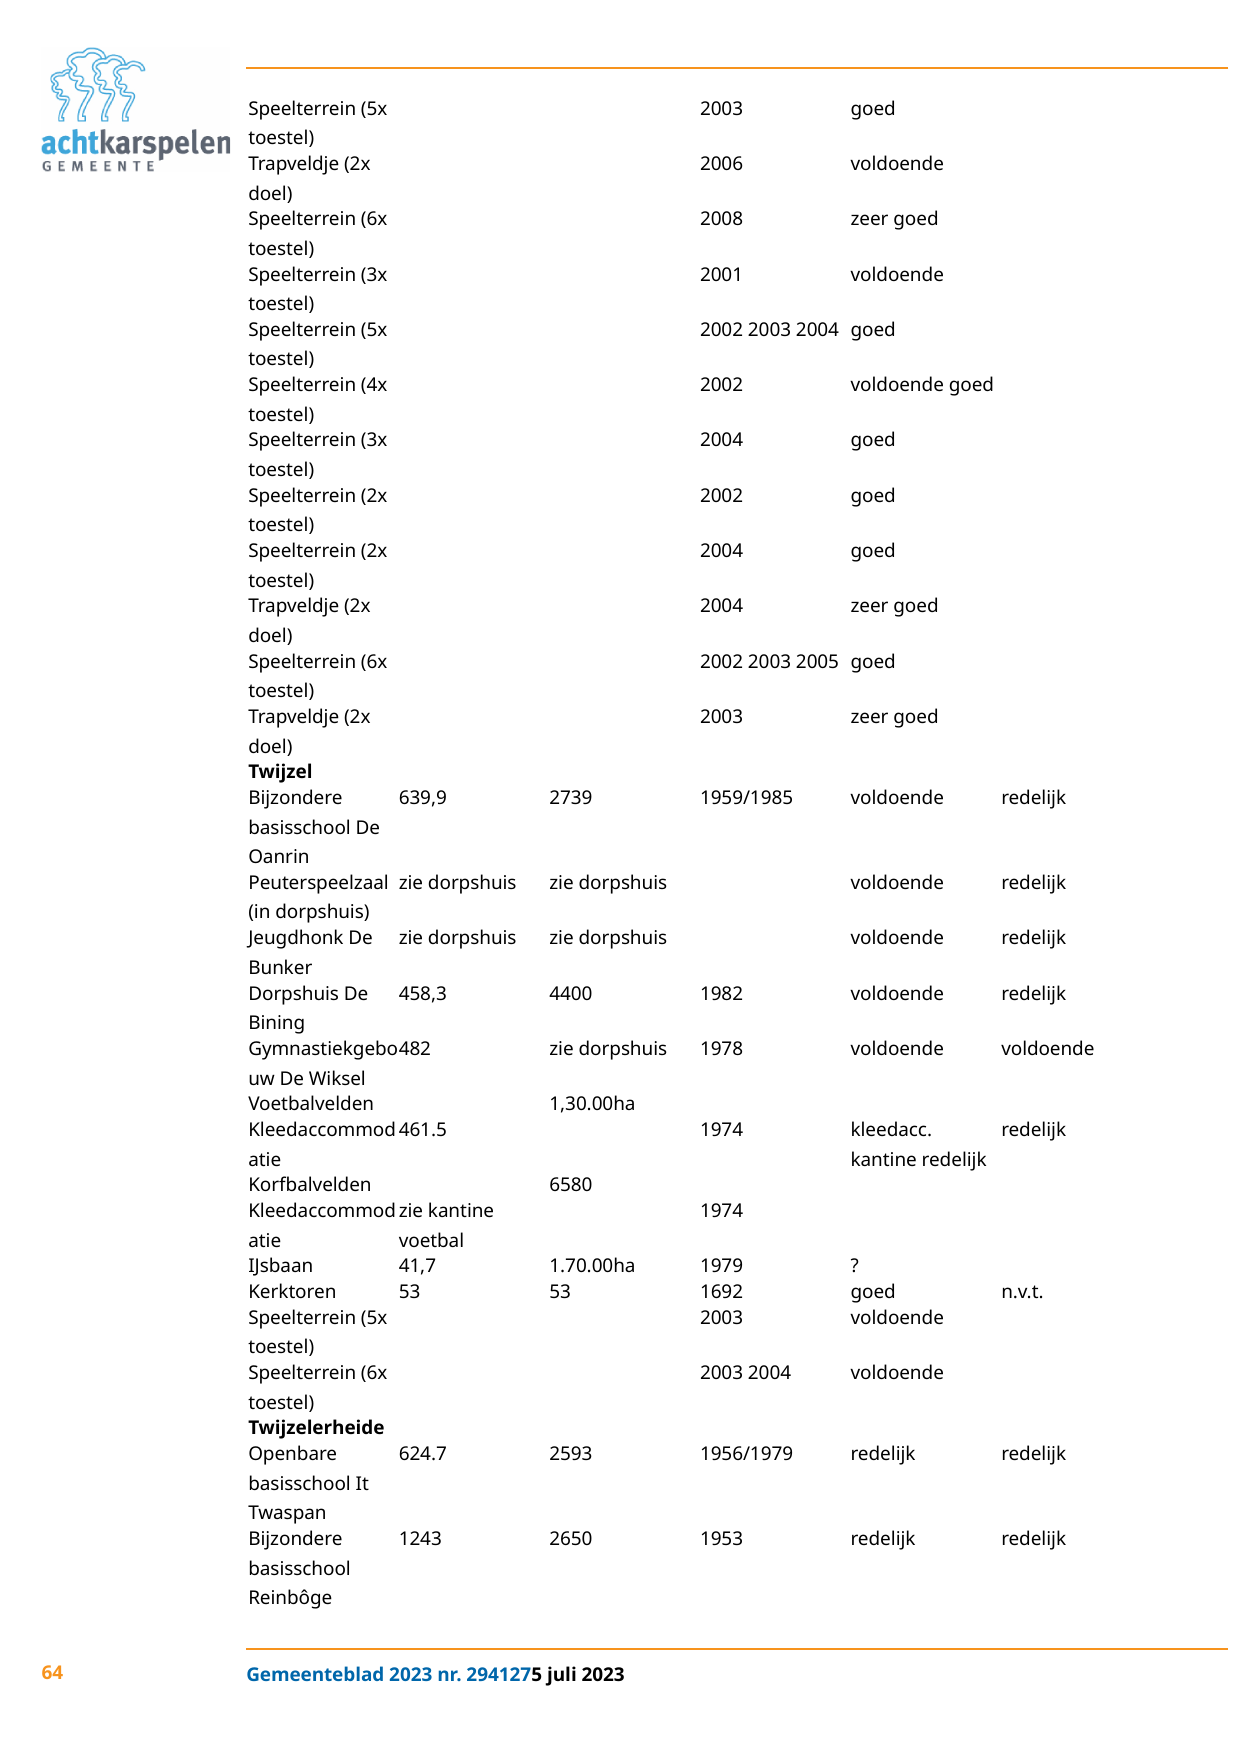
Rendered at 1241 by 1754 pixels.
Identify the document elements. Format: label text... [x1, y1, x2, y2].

table_cell 2002 2003 2005 [700, 648, 850, 703]
table_cell goed [850, 427, 1001, 482]
table_cell [399, 95, 549, 150]
table_cell [549, 482, 700, 537]
table_cell [399, 1171, 549, 1197]
table_cell redelijk [1001, 980, 1152, 1035]
table_cell [549, 1197, 700, 1252]
table_cell 1956/1979 [700, 1440, 850, 1525]
table_cell 2004 [700, 427, 850, 482]
table_cell Speelterrein (2x toestel) [248, 537, 398, 593]
table_cell Kleedaccommodatie [248, 1197, 398, 1252]
picture [41, 47, 231, 172]
table_cell [549, 371, 700, 427]
table_cell redelijk [850, 1440, 1001, 1525]
table_cell 1692 [700, 1278, 850, 1304]
table_cell redelijk [1001, 1525, 1152, 1610]
table_cell 4400 [549, 980, 700, 1035]
table_cell 53 [399, 1278, 549, 1304]
table_cell [1001, 150, 1152, 205]
table_cell [1001, 1197, 1152, 1252]
table_cell Speelterrein (2x toestel) [248, 482, 398, 537]
table_cell zeer goed [850, 205, 1001, 261]
table_cell 2001 [700, 261, 850, 316]
table_cell Kerktoren [248, 1278, 398, 1304]
table_cell redelijk [1001, 1440, 1152, 1525]
table_cell [399, 316, 549, 371]
table_cell Peuterspeelzaal (in dorpshuis) [248, 869, 398, 924]
table_cell 1,30.00ha [549, 1090, 700, 1116]
table_cell 639,9 [399, 784, 549, 869]
table_cell [1001, 648, 1152, 703]
table_cell [549, 1415, 700, 1440]
table_cell zie dorpshuis [549, 869, 700, 924]
table_cell 1978 [700, 1035, 850, 1090]
table_cell zie dorpshuis [549, 1035, 700, 1090]
table_cell [399, 1090, 549, 1116]
table_cell [1001, 537, 1152, 593]
table_cell 53 [549, 1278, 700, 1304]
table_cell IJsbaan [248, 1253, 398, 1278]
table_cell [1001, 371, 1152, 427]
table_cell 2002 [700, 482, 850, 537]
table_cell [549, 648, 700, 703]
table_cell [850, 759, 1001, 784]
table_cell [1001, 482, 1152, 537]
table_cell 2004 [700, 593, 850, 648]
table_cell [399, 1304, 549, 1359]
table_cell voldoende [850, 869, 1001, 924]
table_cell [1001, 593, 1152, 648]
table_cell Speelterrein (6x toestel) [248, 205, 398, 261]
table_cell [399, 759, 549, 784]
table_cell Openbare basisschool It Twaspan [248, 1440, 398, 1525]
table_cell [1001, 316, 1152, 371]
table_cell [399, 205, 549, 261]
table_cell [850, 1415, 1001, 1440]
table_cell Speelterrein (6x toestel) [248, 648, 398, 703]
table_cell Trapveldje (2x doel) [248, 593, 398, 648]
table_cell [399, 261, 549, 316]
table_cell Twijzelerheide [248, 1415, 398, 1440]
table_cell 1953 [700, 1525, 850, 1610]
table_cell Trapveldje (2x doel) [248, 703, 398, 758]
table_cell voldoende [850, 1035, 1001, 1090]
table_cell Trapveldje (2x doel) [248, 150, 398, 205]
table_cell [1001, 1304, 1152, 1359]
table_cell 624.7 [399, 1440, 549, 1525]
table_cell [549, 537, 700, 593]
table_cell [399, 482, 549, 537]
table_cell goed [850, 648, 1001, 703]
table_cell [399, 703, 549, 758]
table_cell [1001, 1171, 1152, 1197]
table_cell [850, 1090, 1001, 1116]
table_cell [850, 1171, 1001, 1197]
table_cell zeer goed [850, 703, 1001, 758]
table_cell Twijzel [248, 759, 398, 784]
table_cell 2003 [700, 703, 850, 758]
table_cell Jeugdhonk De Bunker [248, 925, 398, 980]
table_cell goed [850, 482, 1001, 537]
table_cell 2002 [700, 371, 850, 427]
table_cell 2003 [700, 95, 850, 150]
table_cell Kleedaccommodatie [248, 1116, 398, 1171]
table_cell redelijk [1001, 1116, 1152, 1171]
table_cell [549, 593, 700, 648]
table_cell [1001, 95, 1152, 150]
table_cell [549, 205, 700, 261]
table_cell voldoende goed [850, 371, 1001, 427]
table_cell voldoende [850, 1359, 1001, 1414]
table_cell [700, 1171, 850, 1197]
table_cell [1001, 1090, 1152, 1116]
table_cell [549, 150, 700, 205]
table_cell voldoende [850, 1304, 1001, 1359]
table_cell 1974 [700, 1116, 850, 1171]
table_cell Korfbalvelden [248, 1171, 398, 1197]
table_cell [700, 1415, 850, 1440]
table_cell 2593 [549, 1440, 700, 1525]
table_cell 2008 [700, 205, 850, 261]
table_cell [549, 1359, 700, 1414]
table_cell ? [850, 1253, 1001, 1278]
table_cell zie kantine voetbal [399, 1197, 549, 1252]
table_cell Speelterrein (6x toestel) [248, 1359, 398, 1414]
table_cell 6580 [549, 1171, 700, 1197]
table_cell [1001, 1359, 1152, 1414]
table_cell [399, 371, 549, 427]
table_cell Speelterrein (3x toestel) [248, 427, 398, 482]
table_cell 2006 [700, 150, 850, 205]
table_cell voldoende [850, 980, 1001, 1035]
table_cell [399, 648, 549, 703]
table_cell 458,3 [399, 980, 549, 1035]
table_cell redelijk [1001, 869, 1152, 924]
table_cell redelijk [1001, 784, 1152, 869]
table_cell zie dorpshuis [399, 869, 549, 924]
table_cell 1974 [700, 1197, 850, 1252]
table_cell goed [850, 95, 1001, 150]
table_cell [399, 427, 549, 482]
table_cell voldoende [850, 150, 1001, 205]
table_cell 1979 [700, 1253, 850, 1278]
table_cell 2003 2004 [700, 1359, 850, 1414]
table_cell zie dorpshuis [399, 925, 549, 980]
table_cell 482 [399, 1035, 549, 1090]
table_cell [549, 1304, 700, 1359]
table_cell goed [850, 1278, 1001, 1304]
table_cell redelijk [850, 1525, 1001, 1610]
table_cell goed [850, 537, 1001, 593]
table_cell n.v.t. [1001, 1278, 1152, 1304]
table_cell [399, 1415, 549, 1440]
table_cell [399, 150, 549, 205]
table_cell [700, 925, 850, 980]
table_cell [1001, 1253, 1152, 1278]
table_cell [549, 95, 700, 150]
table_cell [700, 869, 850, 924]
table_cell voldoende [850, 784, 1001, 869]
table_cell [549, 316, 700, 371]
table_cell voldoende [1001, 1035, 1152, 1090]
table_cell goed [850, 316, 1001, 371]
table_cell [549, 261, 700, 316]
table_cell [1001, 261, 1152, 316]
table_cell 2002 2003 2004 [700, 316, 850, 371]
table_cell 2003 [700, 1304, 850, 1359]
table_cell voldoende [850, 925, 1001, 980]
table_cell 1982 [700, 980, 850, 1035]
table_cell [1001, 759, 1152, 784]
table_cell 41,7 [399, 1253, 549, 1278]
table_cell [549, 1116, 700, 1171]
table_cell [399, 593, 549, 648]
table_cell Speelterrein (5x toestel) [248, 1304, 398, 1359]
table_cell [549, 703, 700, 758]
table_cell redelijk [1001, 925, 1152, 980]
table_cell [1001, 205, 1152, 261]
table_cell [700, 1090, 850, 1116]
table_cell Dorpshuis De Bining [248, 980, 398, 1035]
table_cell [850, 1197, 1001, 1252]
table_cell Speelterrein (5x toestel) [248, 316, 398, 371]
table_cell [700, 759, 850, 784]
table_cell zeer goed [850, 593, 1001, 648]
table_cell Bijzondere basisschool De Oanrin [248, 784, 398, 869]
table_cell kleedacc. kantine redelijk [850, 1116, 1001, 1171]
table_cell 1.70.00ha [549, 1253, 700, 1278]
table_cell Voetbalvelden [248, 1090, 398, 1116]
table_cell [549, 427, 700, 482]
table_cell Gymnastiekgebouw De Wiksel [248, 1035, 398, 1090]
table_cell 2004 [700, 537, 850, 593]
table_cell [399, 537, 549, 593]
table_cell 1243 [399, 1525, 549, 1610]
table_cell Bijzondere basisschool Reinbôge [248, 1525, 398, 1610]
table_cell 2650 [549, 1525, 700, 1610]
table_cell [1001, 1415, 1152, 1440]
table_cell 1959/1985 [700, 784, 850, 869]
table_cell Speelterrein (3x toestel) [248, 261, 398, 316]
table_cell [1001, 703, 1152, 758]
table_cell voldoende [850, 261, 1001, 316]
table_cell Speelterrein (5x toestel) [248, 95, 398, 150]
table_cell 2739 [549, 784, 700, 869]
table_cell Speelterrein (4x toestel) [248, 371, 398, 427]
table_cell zie dorpshuis [549, 925, 700, 980]
table_cell 461.5 [399, 1116, 549, 1171]
table_cell [399, 1359, 549, 1414]
table_cell [549, 759, 700, 784]
table_cell [1001, 427, 1152, 482]
